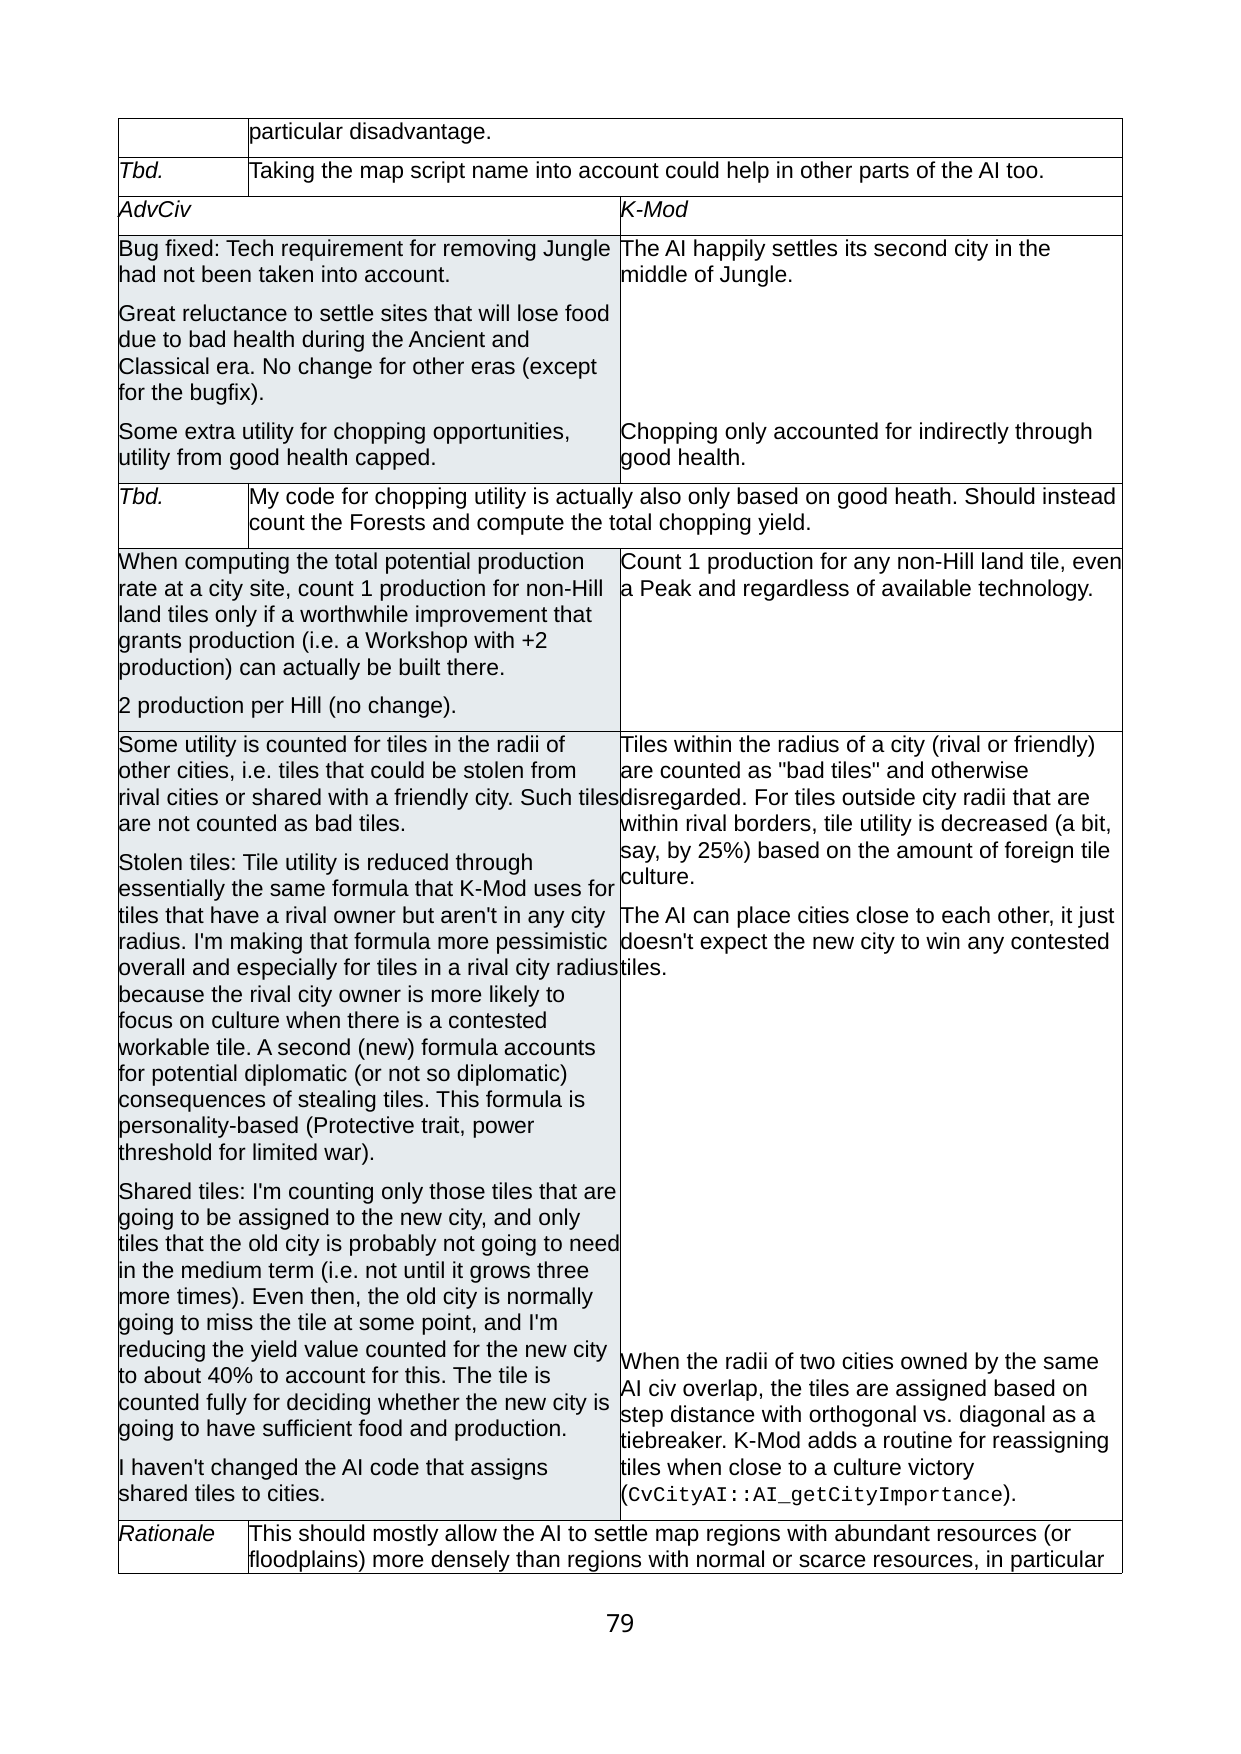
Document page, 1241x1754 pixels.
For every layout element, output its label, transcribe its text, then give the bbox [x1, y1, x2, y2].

table_cell Bug fixed: Tech requirement for removing Jungle had not been taken into account. Great reluctance to settle sites that will lose food due to bad health during the Ancient and Classical era. No change for other eras (except for the bugfix). Some extra utility for chopping opportunities, utility from good health capped. [119, 236, 620, 483]
table_cell Tbd. [119, 158, 248, 196]
table_cell [119, 119, 248, 157]
table_cell AdvCiv [119, 197, 620, 235]
table_cell Count 1 production for any non-Hill land tile, even a Peak and regardless of available technology. [621, 549, 1122, 731]
table_cell particular disadvantage. [249, 119, 1122, 157]
table_cell When computing the total potential production rate at a city site, count 1 production for non-Hill land tiles only if a worthwhile improvement that grants production (i.e. a Workshop with +2 production) can actually be built there. 2 production per Hill (no change). [119, 549, 620, 731]
table_cell Tbd. [119, 484, 248, 548]
table_cell My code for chopping utility is actually also only based on good heath. Should instead count the Forests and compute the total chopping yield. [249, 484, 1122, 548]
table_cell This should mostly allow the AI to settle map regions with abundant resources (or floodplains) more densely than regions with normal or scarce resources, in particular [249, 1521, 1122, 1573]
table_cell Taking the map script name into account could help in other parts of the AI too. [249, 158, 1122, 196]
table_cell Some utility is counted for tiles in the radii of other cities, i.e. tiles that could be stolen from rival cities or shared with a friendly city. Such tiles are not counted as bad tiles. Stolen tiles: Tile utility is reduced through essentially the same formula that K-Mod uses for tiles that have a rival owner but aren't in any city radius. I'm making that formula more pessimistic overall and especially for tiles in a rival city radius because the rival city owner is more likely to focus on culture when there is a contested workable tile. A second (new) formula accounts for potential diplomatic (or not so diplomatic) consequences of stealing tiles. This formula is personality-based (Protective trait, power threshold for limited war). Shared tiles: I'm counting only those tiles that are going to be assigned to the new city, and only tiles that the old city is probably not going to need in the medium term (i.e. not until it grows three more times). Even then, the old city is normally going to miss the tile at some point, and I'm reducing the yield value counted for the new city to about 40% to account for this. The tile is counted fully for deciding whether the new city is going to have sufficient food and production. I haven't changed the AI code that assigns shared tiles to cities. [119, 732, 620, 1520]
table_cell K-Mod [621, 197, 1122, 235]
table_cell Rationale [119, 1521, 248, 1573]
table_cell The AI happily settles its second city in the middle of Jungle. Chopping only accounted for indirectly through good health. [621, 236, 1122, 483]
table_cell Tiles within the radius of a city (rival or friendly) are counted as "bad tiles" and otherwise disregarded. For tiles outside city radii that are within rival borders, tile utility is decreased (a bit, say, by 25%) based on the amount of foreign tile culture. The AI can place cities close to each other, it just doesn't expect the new city to win any contested tiles. When the radii of two cities owned by the same AI civ overlap, the tiles are assigned based on step distance with orthogonal vs. diagonal as a tiebreaker. K-Mod adds a routine for reassigning tiles when close to a culture victory (CvCityAI::AI_getCityImportance). [621, 732, 1122, 1520]
